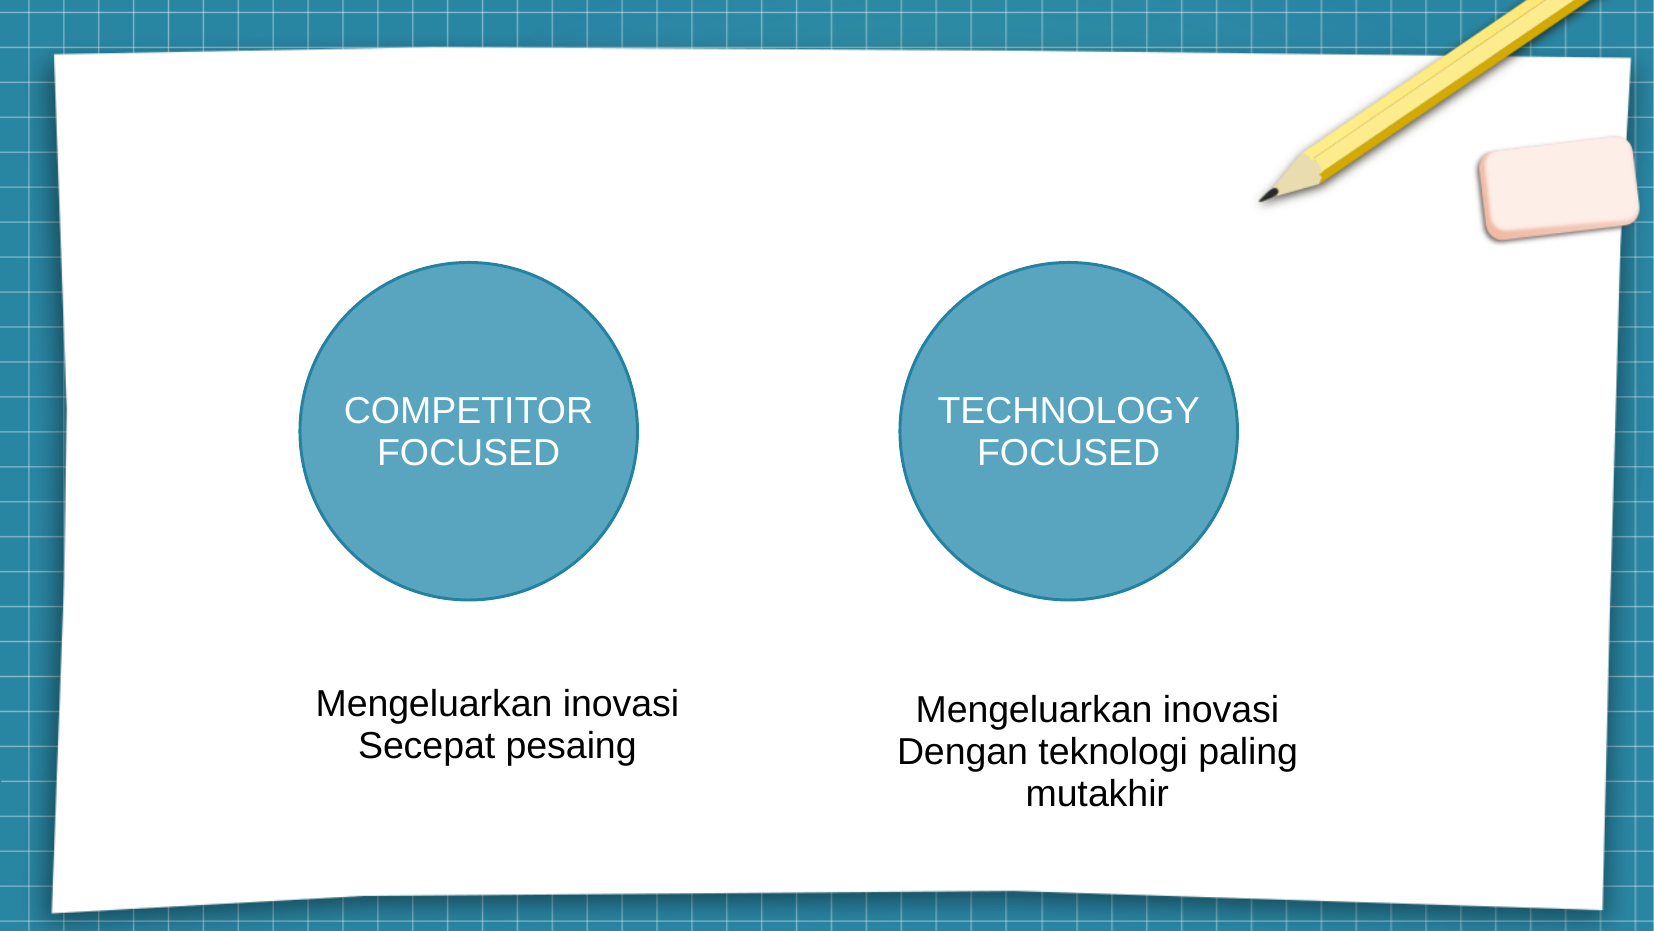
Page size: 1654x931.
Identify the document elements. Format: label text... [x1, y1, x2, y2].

text_box Mengeluarkan inovasi Dengan teknologi paling mutakhir [825, 681, 1370, 739]
text_box COMPETITOR FOCUSED [299, 262, 638, 601]
text_box TECHNOLOGY FOCUSED [899, 262, 1238, 601]
picture [0, 0, 1654, 931]
text_box Mengeluarkan inovasi Secepat pesaing [225, 675, 770, 732]
